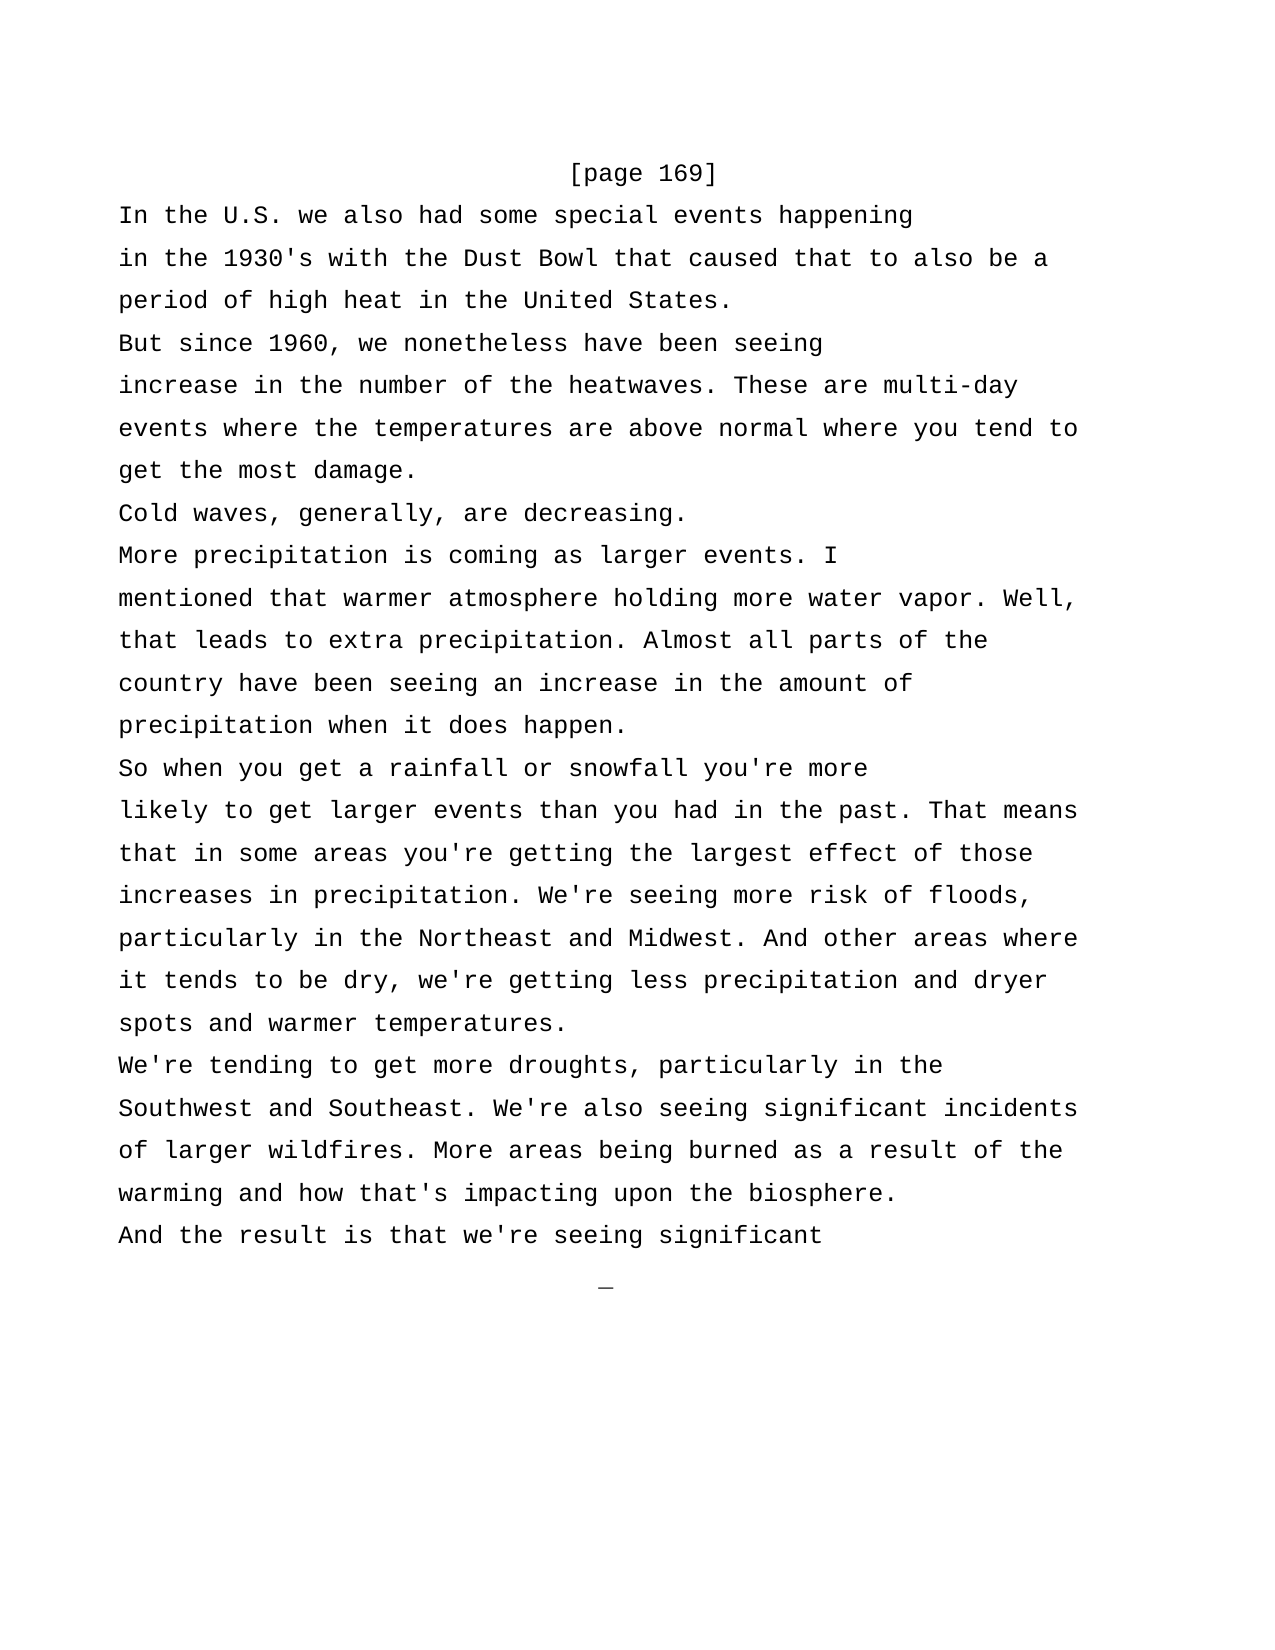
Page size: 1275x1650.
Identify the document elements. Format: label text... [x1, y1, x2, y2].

text Southwest and Southeast. We're also seeing significant incidents [118, 1096, 1157, 1124]
text that in some areas you're getting the largest effect of those [118, 841, 1157, 869]
text increases in precipitation. We're seeing more risk of floods, [118, 883, 1157, 911]
text So when you get a rainfall or snowfall you're more [118, 756, 1157, 784]
text events where the temperatures are above normal where you tend to [118, 416, 1157, 444]
text Cold waves, generally, are decreasing. [118, 501, 1157, 529]
text likely to get larger events than you had in the past. That means [118, 798, 1157, 826]
text We're tending to get more droughts, particularly in the [118, 1053, 1157, 1081]
text More precipitation is coming as larger events. I [118, 543, 1157, 571]
text _ [118, 1266, 1157, 1294]
text [page 169] [118, 161, 1157, 189]
text that leads to extra precipitation. Almost all parts of the [118, 628, 1157, 656]
text in the 1930's with the Dust Bowl that caused that to also be a [118, 246, 1157, 274]
text But since 1960, we nonetheless have been seeing [118, 331, 1157, 359]
text mentioned that warmer atmosphere holding more water vapor. Well, [118, 586, 1157, 614]
text In the U.S. we also had some special events happening [118, 203, 1157, 231]
text country have been seeing an increase in the amount of [118, 671, 1157, 699]
text get the most damage. [118, 458, 1157, 486]
text of larger wildfires. More areas being burned as a result of the [118, 1138, 1157, 1166]
text it tends to be dry, we're getting less precipitation and dryer [118, 968, 1157, 996]
text increase in the number of the heatwaves. These are multi-day [118, 373, 1157, 401]
text spots and warmer temperatures. [118, 1011, 1157, 1039]
text particularly in the Northeast and Midwest. And other areas where [118, 926, 1157, 954]
text precipitation when it does happen. [118, 713, 1157, 741]
text And the result is that we're seeing significant [118, 1223, 1157, 1251]
text warming and how that's impacting upon the biosphere. [118, 1181, 1157, 1209]
text period of high heat in the United States. [118, 288, 1157, 316]
